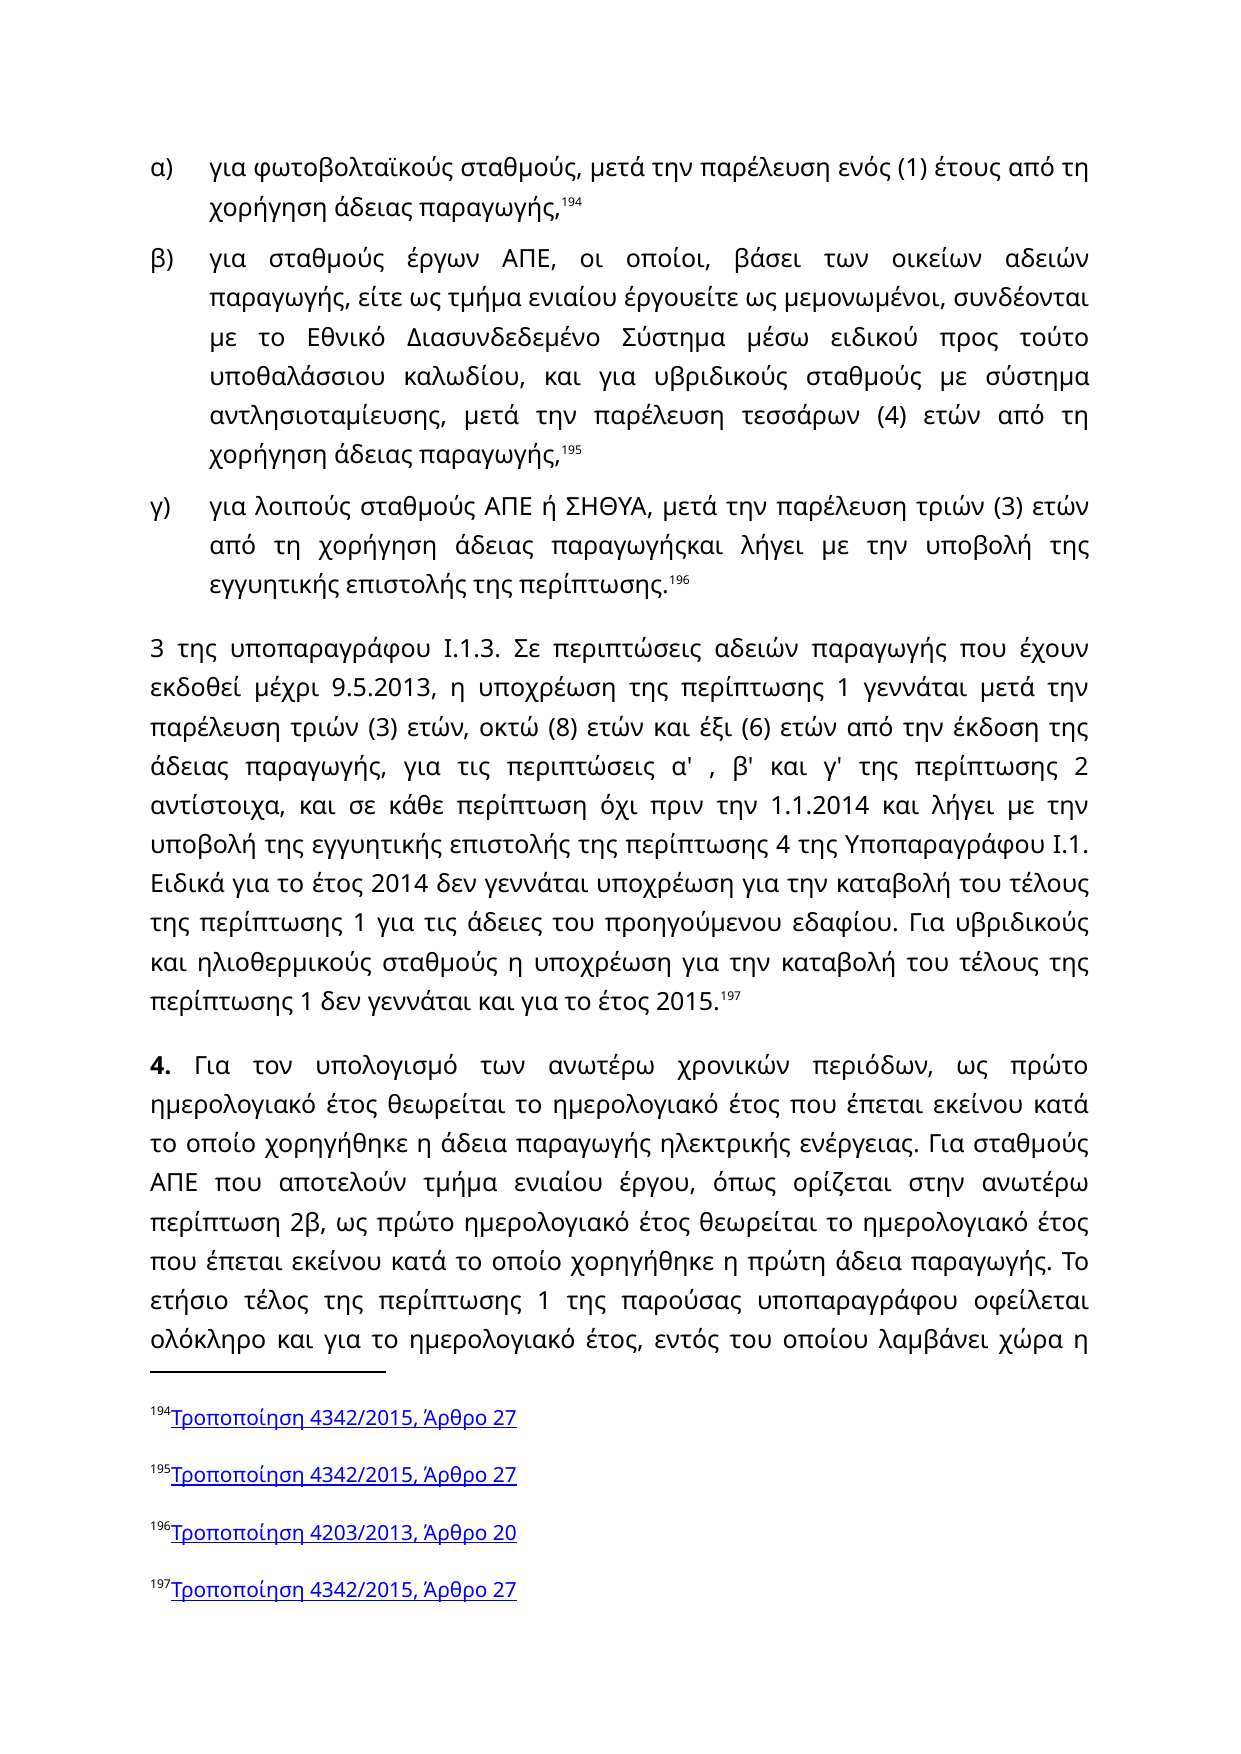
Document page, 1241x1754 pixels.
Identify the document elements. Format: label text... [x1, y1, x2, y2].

text 4. Για τον υπολογισμό των ανωτέρω χρονικών περιόδων, ως πρώτο ημερολογιακό έτος θεωρείται το ημερολογιακό έτος που έπεται εκείνου κατά το οποίο χορηγήθηκε η άδεια παραγωγής ηλεκτρικής ενέργειας. Για σταθμούς ΑΠΕ που αποτελούν τμήμα ενιαίου έργου, όπως ορίζεται στην ανωτέρω περίπτωση 2β, ως πρώτο ημερολογιακό έτος θεωρείται το ημερολογιακό έτος που έπεται εκείνου κατά το οποίο χορηγήθηκε η πρώτη άδεια παραγωγής. Το ετήσιο τέλος της περίπτωσης 1 της παρούσας υποπαραγράφου οφείλεται ολόκληρο και για το ημερολογιακό έτος, εντός του οποίου λαμβάνει χώρα η [150, 1047, 1090, 1356]
list α) για φωτοβολταϊκούς σταθμούς, μετά την παρέλευση ενός (1) έτους από τη χορήγηση άδειας παραγωγής, [150, 150, 1090, 223]
list γ) για λοιπούς σταθμούς ΑΠΕ ή ΣΗΘΥΑ, μετά την παρέλευση τριών (3) ετών από τη χορήγηση άδειας παραγωγήςκαι λήγει με την υποβολή της εγγυητικής επιστολής της περίπτωσης. [150, 488, 1090, 601]
text Τροποποίηση 4342/2015, Άρθρο 27 [150, 1576, 1090, 1604]
text 3 της υποπαραγράφου Ι.1.3. Σε περιπτώσεις αδειών παραγωγής που έχουν εκδοθεί μέχρι 9.5.2013, η υποχρέωση της περίπτωσης 1 γεννάται μετά την παρέλευση τριών (3) ετών, οκτώ (8) ετών και έξι (6) ετών από την έκδοση της άδειας παραγωγής, για τις περιπτώσεις α' , β' και γ' της περίπτωσης 2 αντίστοιχα, και σε κάθε περίπτωση όχι πριν την 1.1.2014 και λήγει με την υποβολή της εγγυητικής επιστολής της περίπτωσης 4 της Υποπαραγράφου Ι.1. Ειδικά για το έτος 2014 δεν γεννάται υποχρέωση για την καταβολή του τέλους της περίπτωσης 1 για τις άδειες του προηγούμενου εδαφίου. Για υβριδικούς και ηλιοθερμικούς σταθμούς η υποχρέωση για την καταβολή του τέλους της περίπτωσης 1 δεν γεννάται και για το έτος 2015. [150, 631, 1090, 1017]
text Τροποποίηση 4203/2013, Άρθρο 20 [150, 1518, 1090, 1546]
list β) για σταθμούς έργων ΑΠΕ, οι οποίοι, βάσει των οικείων αδειών παραγωγής, είτε ως τμήμα ενιαίου έργουείτε ως μεμονωμένοι, συνδέονται με το Εθνικό Διασυνδεδεμένο Σύστημα μέσω ειδικού προς τούτο υποθαλάσσιου καλωδίου, και για υβριδικούς σταθμούς με σύστημα αντλησιοταμίευσης, μετά την παρέλευση τεσσάρων (4) ετών από τη χορήγηση άδειας παραγωγής, [150, 241, 1090, 471]
text Τροποποίηση 4342/2015, Άρθρο 27 [150, 1403, 1090, 1431]
text Τροποποίηση 4342/2015, Άρθρο 27 [150, 1460, 1090, 1489]
